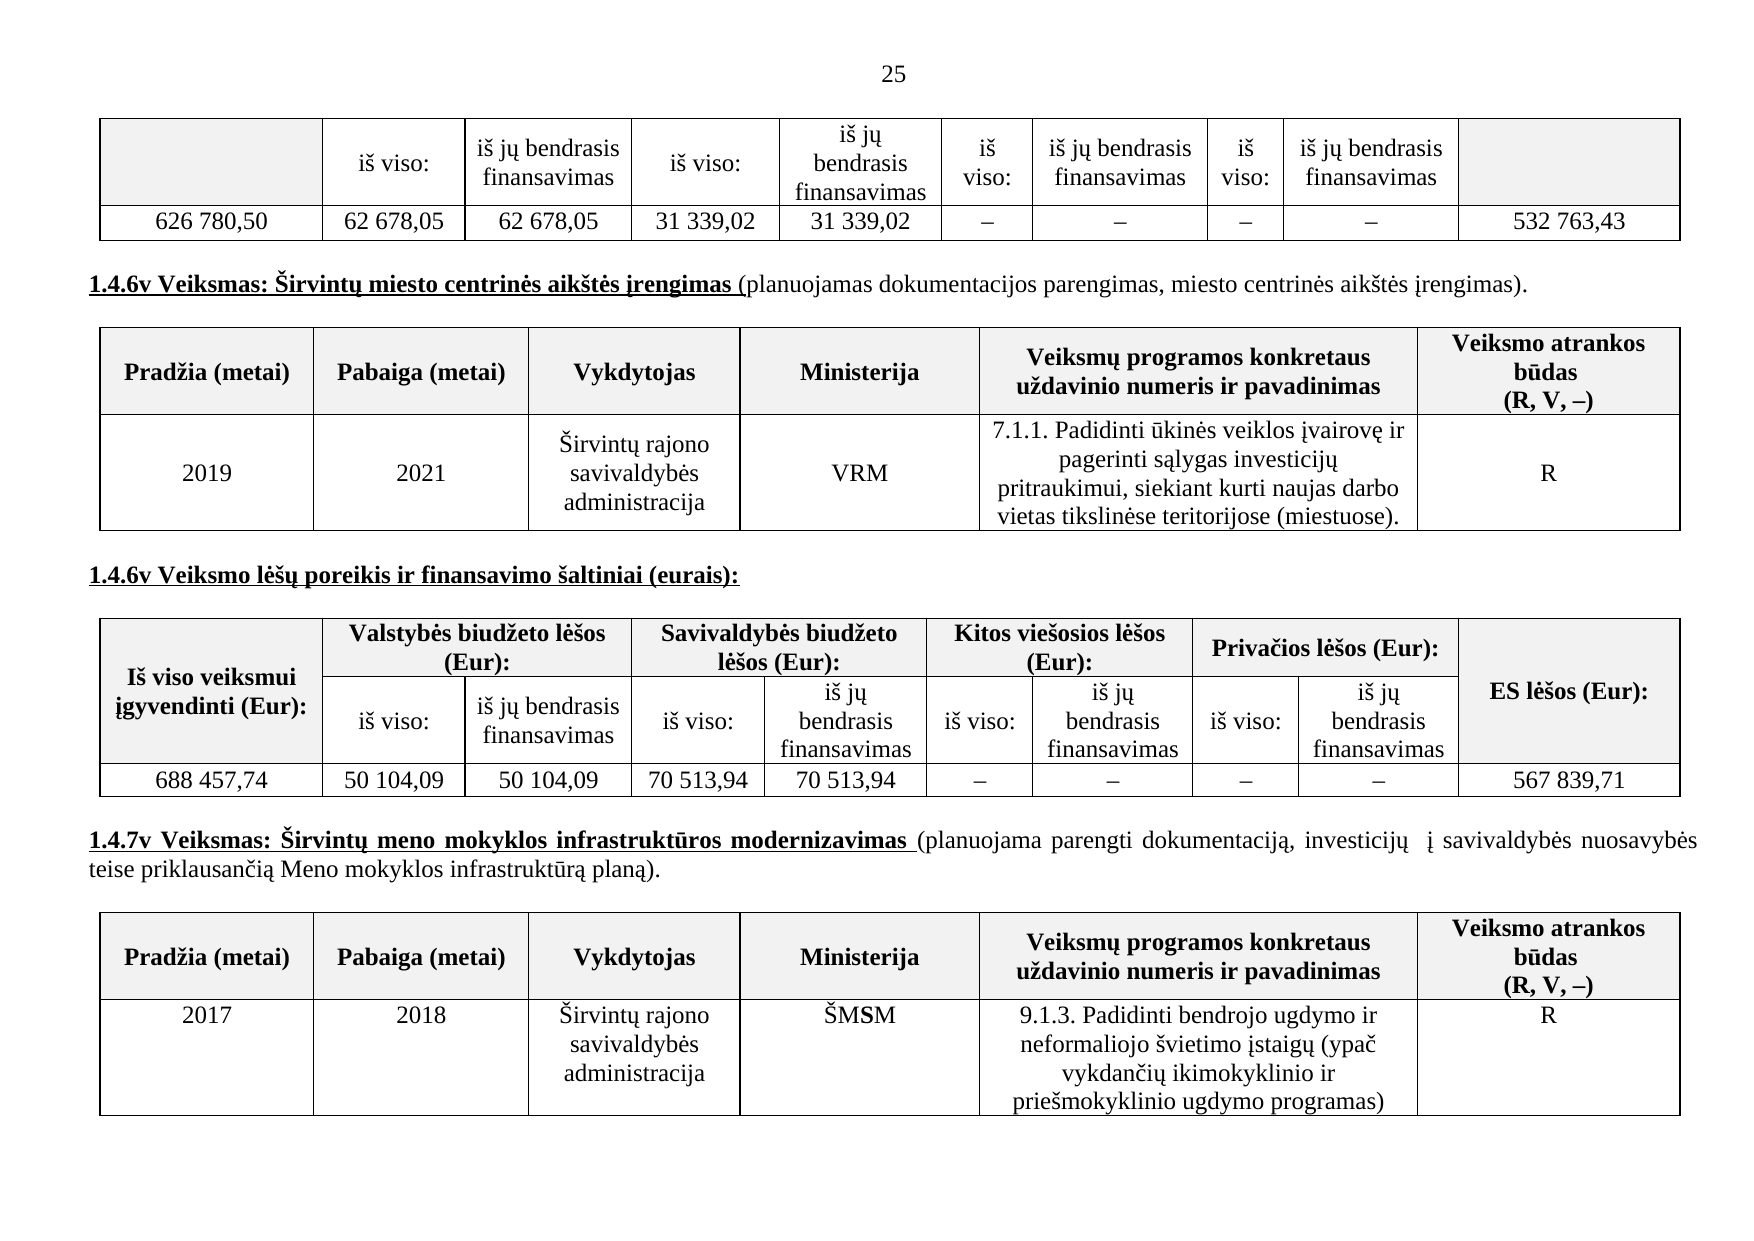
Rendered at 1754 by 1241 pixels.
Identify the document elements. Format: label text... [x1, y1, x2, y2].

table_cell 62 678,05 [323, 206, 464, 239]
table_header Savivaldybės biudžeto lėšos (Eur): [632, 619, 926, 676]
table_cell – [1033, 764, 1192, 796]
table_cell iš viso: [632, 119, 779, 205]
table_cell 2019 [101, 415, 313, 530]
table_cell iš jų bendrasis finansavimas [765, 677, 926, 763]
table_cell 70 513,94 [765, 764, 926, 796]
table_header ES lėšos (Eur): [1459, 619, 1679, 763]
table_cell – [1208, 206, 1283, 239]
table_cell iš viso: [632, 677, 764, 763]
table_cell iš viso: [942, 119, 1032, 205]
table_header Pabaiga (metai) [314, 328, 528, 414]
table_cell 62 678,05 [466, 206, 631, 239]
table_cell – [942, 206, 1032, 239]
table_header Veiksmo atrankos būdas (R, V, –) [1418, 913, 1679, 999]
table_cell iš viso: [1208, 119, 1283, 205]
table_header [1459, 119, 1679, 205]
text 1.4.7v Veiksmas: Širvintų meno mokyklos infrastruktūros modernizavimas (planuojama parengti dokumentaciją, investicijų į savivaldybės nuosavybės teise priklausančią Meno mokyklos infrastruktūrą planą). [89, 826, 1698, 883]
table_cell iš viso: [323, 119, 464, 205]
table_cell 2021 [314, 415, 528, 530]
table_cell iš jų bendrasis finansavimas [466, 677, 631, 763]
table_header Ministerija [741, 328, 979, 414]
table_cell 31 339,02 [780, 206, 941, 239]
table_cell – [1033, 206, 1207, 239]
table_cell iš jų bendrasis finansavimas [780, 119, 941, 205]
table_header [101, 119, 322, 205]
table_cell Širvintų rajono savivaldybės administracija [529, 415, 739, 530]
table_header Valstybės biudžeto lėšos (Eur): [323, 619, 631, 676]
table_cell iš viso: [1193, 677, 1298, 763]
table_cell iš jų bendrasis finansavimas [466, 119, 631, 205]
table_header Pradžia (metai) [101, 328, 313, 414]
table_cell 7.1.1. Padidinti ūkinės veiklos įvairovę ir pagerinti sąlygas investicijų pritraukimui, siekiant kurti naujas darbo vietas tikslinėse teritorijose (miestuose). [980, 415, 1417, 530]
table_cell – [1299, 764, 1458, 796]
text 1.4.6v Veiksmas: Širvintų miesto centrinės aikštės įrengimas (planuojamas dokumentacijos parengimas, miesto centrinės aikštės įrengimas). [89, 269, 1698, 298]
table_header Pabaiga (metai) [314, 913, 528, 999]
table_cell iš jų bendrasis finansavimas [1284, 119, 1458, 205]
table_cell Širvintų rajono savivaldybės administracija [529, 1000, 739, 1115]
table_cell iš viso: [323, 677, 464, 763]
table_cell 31 339,02 [632, 206, 779, 239]
table_cell 70 513,94 [632, 764, 764, 796]
table_cell iš jų bendrasis finansavimas [1299, 677, 1458, 763]
table_cell R [1418, 415, 1679, 530]
table_cell iš viso: [927, 677, 1032, 763]
table_cell 2017 [101, 1000, 313, 1115]
table_cell 532 763,43 [1459, 206, 1679, 239]
table_cell 688 457,74 [101, 764, 322, 796]
table_cell – [1193, 764, 1298, 796]
table_cell 9.1.3. Padidinti bendrojo ugdymo ir neformaliojo švietimo įstaigų (ypač vykdančių ikimokyklinio ir priešmokyklinio ugdymo programas) [980, 1000, 1417, 1115]
table_cell iš jų bendrasis finansavimas [1033, 677, 1192, 763]
table_cell R [1418, 1000, 1679, 1115]
table_cell 50 104,09 [466, 764, 631, 796]
table_header Vykdytojas [529, 328, 739, 414]
table_header Kitos viešosios lėšos (Eur): [927, 619, 1192, 676]
table_cell – [1284, 206, 1458, 239]
table_cell 2018 [314, 1000, 528, 1115]
table_header Veiksmo atrankos būdas (R, V, –) [1418, 328, 1679, 414]
table_cell ŠMSM [741, 1000, 979, 1115]
table_cell VRM [741, 415, 979, 530]
table_cell 567 839,71 [1459, 764, 1679, 796]
table_header Iš viso veiksmui įgyvendinti (Eur): [101, 619, 322, 763]
table_cell iš jų bendrasis finansavimas [1033, 119, 1207, 205]
table_header Privačios lėšos (Eur): [1193, 619, 1458, 676]
table_header Pradžia (metai) [101, 913, 313, 999]
table_cell 626 780,50 [101, 206, 322, 239]
text 1.4.6v Veiksmo lėšų poreikis ir finansavimo šaltiniai (eurais): [89, 560, 1698, 589]
table_header Vykdytojas [529, 913, 739, 999]
table_cell – [927, 764, 1032, 796]
table_cell 50 104,09 [323, 764, 464, 796]
table_header Ministerija [741, 913, 979, 999]
table_header Veiksmų programos konkretaus uždavinio numeris ir pavadinimas [980, 913, 1417, 999]
table_header Veiksmų programos konkretaus uždavinio numeris ir pavadinimas [980, 328, 1417, 414]
